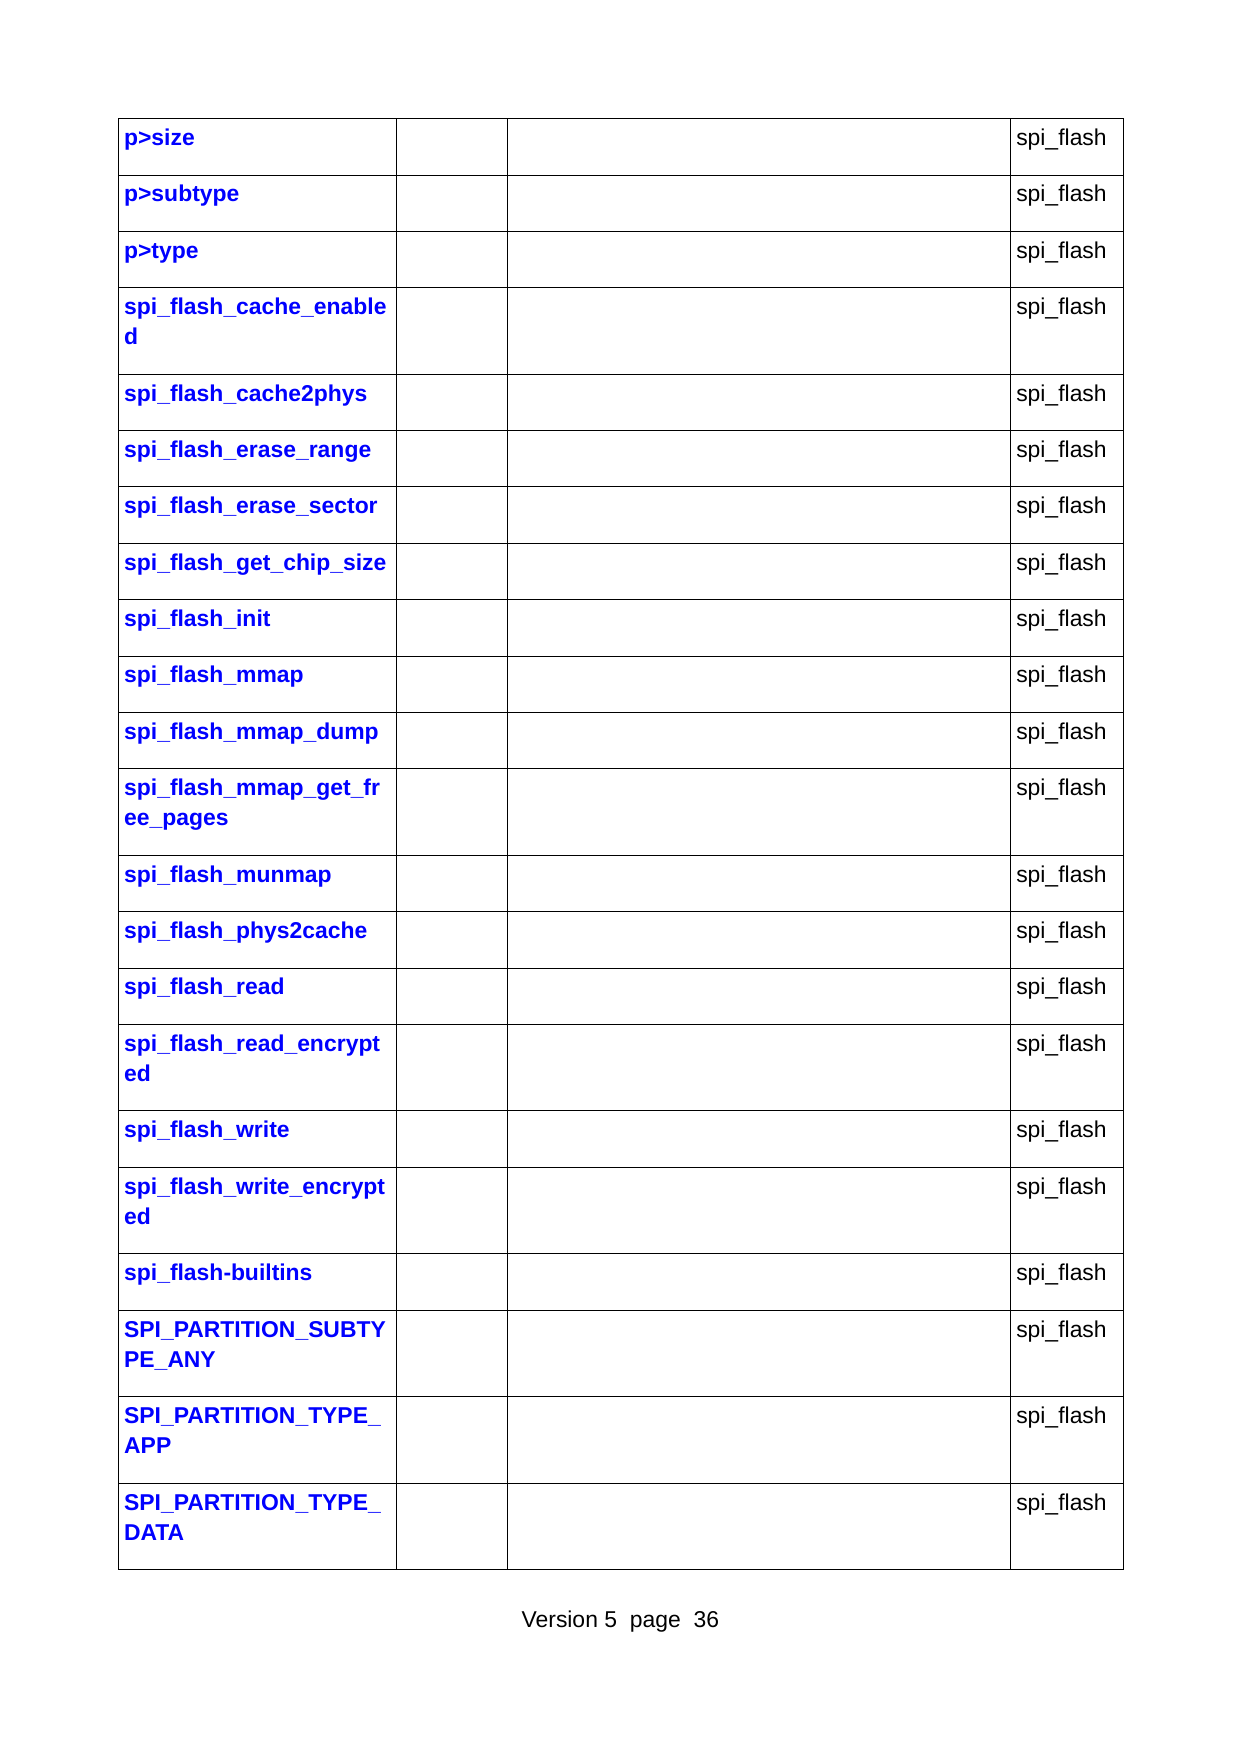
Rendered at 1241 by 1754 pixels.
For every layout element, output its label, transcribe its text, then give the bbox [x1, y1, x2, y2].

table_cell spi_flash_cache2phys [119, 375, 396, 430]
table_cell spi_flash [1011, 856, 1123, 911]
table_cell spi_flash_mmap [119, 657, 396, 712]
table_cell spi_flash [1011, 176, 1123, 231]
table_cell [397, 1254, 507, 1310]
table_cell [397, 657, 507, 712]
table_cell [508, 1254, 1010, 1310]
table_cell spi_flash [1011, 119, 1123, 174]
table_cell [397, 232, 507, 287]
table_cell spi_flash [1011, 1254, 1123, 1310]
table_cell [397, 713, 507, 768]
table_cell [508, 375, 1010, 430]
table_cell spi_flash_read [119, 969, 396, 1024]
table_cell [508, 1397, 1010, 1483]
table_cell spi_flash [1011, 544, 1123, 599]
table_cell SPI_PARTITION_SUBTYPE_ANY [119, 1311, 396, 1396]
table_cell [397, 769, 507, 855]
table_cell [397, 600, 507, 656]
table_cell spi_flash_phys2cache [119, 912, 396, 967]
table_cell spi_flash_init [119, 600, 396, 656]
table_cell [508, 769, 1010, 855]
table_cell [508, 657, 1010, 712]
table_cell spi_flash_read_encrypted [119, 1025, 396, 1110]
table_cell [508, 912, 1010, 967]
table_cell spi_flash [1011, 487, 1123, 543]
table_cell spi_flash [1011, 232, 1123, 287]
table_cell [508, 856, 1010, 911]
table_cell spi_flash_write [119, 1111, 396, 1167]
table_cell spi_flash [1011, 600, 1123, 656]
table_cell [508, 1168, 1010, 1253]
table_cell [397, 487, 507, 543]
table_cell [508, 713, 1010, 768]
table_cell spi_flash [1011, 657, 1123, 712]
table_cell [508, 288, 1010, 374]
table_cell [397, 1484, 507, 1569]
table_cell [508, 487, 1010, 543]
table_cell spi_flash-builtins [119, 1254, 396, 1310]
table_cell spi_flash [1011, 1168, 1123, 1253]
table_cell [397, 1025, 507, 1110]
table_cell spi_flash [1011, 912, 1123, 967]
table_cell [508, 176, 1010, 231]
table_cell [508, 544, 1010, 599]
table_cell [397, 288, 507, 374]
table_cell spi_flash [1011, 969, 1123, 1024]
table_cell spi_flash_get_chip_size [119, 544, 396, 599]
table_cell [397, 1397, 507, 1483]
table_cell [397, 1111, 507, 1167]
table_cell spi_flash [1011, 375, 1123, 430]
table_cell spi_flash_mmap_get_free_pages [119, 769, 396, 855]
table_cell spi_flash_mmap_dump [119, 713, 396, 768]
table_cell [508, 1484, 1010, 1569]
table_cell [397, 544, 507, 599]
table_cell spi_flash [1011, 1025, 1123, 1110]
table_cell spi_flash_write_encrypted [119, 1168, 396, 1253]
table_cell [397, 912, 507, 967]
table_cell [508, 1025, 1010, 1110]
table_cell p>size [119, 119, 396, 174]
table_cell [508, 600, 1010, 656]
table_cell [397, 1311, 507, 1396]
table_cell spi_flash [1011, 713, 1123, 768]
table_cell SPI_PARTITION_TYPE_DATA [119, 1484, 396, 1569]
table_cell [508, 232, 1010, 287]
table_cell [397, 969, 507, 1024]
table_cell [397, 856, 507, 911]
table_cell [397, 431, 507, 486]
table_cell spi_flash_erase_range [119, 431, 396, 486]
table_cell [508, 119, 1010, 174]
table_cell spi_flash [1011, 769, 1123, 855]
table_cell spi_flash [1011, 1397, 1123, 1483]
table_cell spi_flash_munmap [119, 856, 396, 911]
table_cell p>type [119, 232, 396, 287]
table_cell [508, 431, 1010, 486]
table_cell SPI_PARTITION_TYPE_APP [119, 1397, 396, 1483]
table_cell [508, 1111, 1010, 1167]
table_cell [397, 1168, 507, 1253]
table_cell spi_flash [1011, 1484, 1123, 1569]
table_cell [508, 969, 1010, 1024]
table_cell [508, 1311, 1010, 1396]
table_cell [397, 375, 507, 430]
table_cell spi_flash [1011, 431, 1123, 486]
table_cell [397, 176, 507, 231]
table_cell spi_flash [1011, 1111, 1123, 1167]
table_cell spi_flash_erase_sector [119, 487, 396, 543]
table_cell spi_flash [1011, 1311, 1123, 1396]
table_cell [397, 119, 507, 174]
table_cell spi_flash_cache_enabled [119, 288, 396, 374]
table_cell p>subtype [119, 176, 396, 231]
table_cell spi_flash [1011, 288, 1123, 374]
